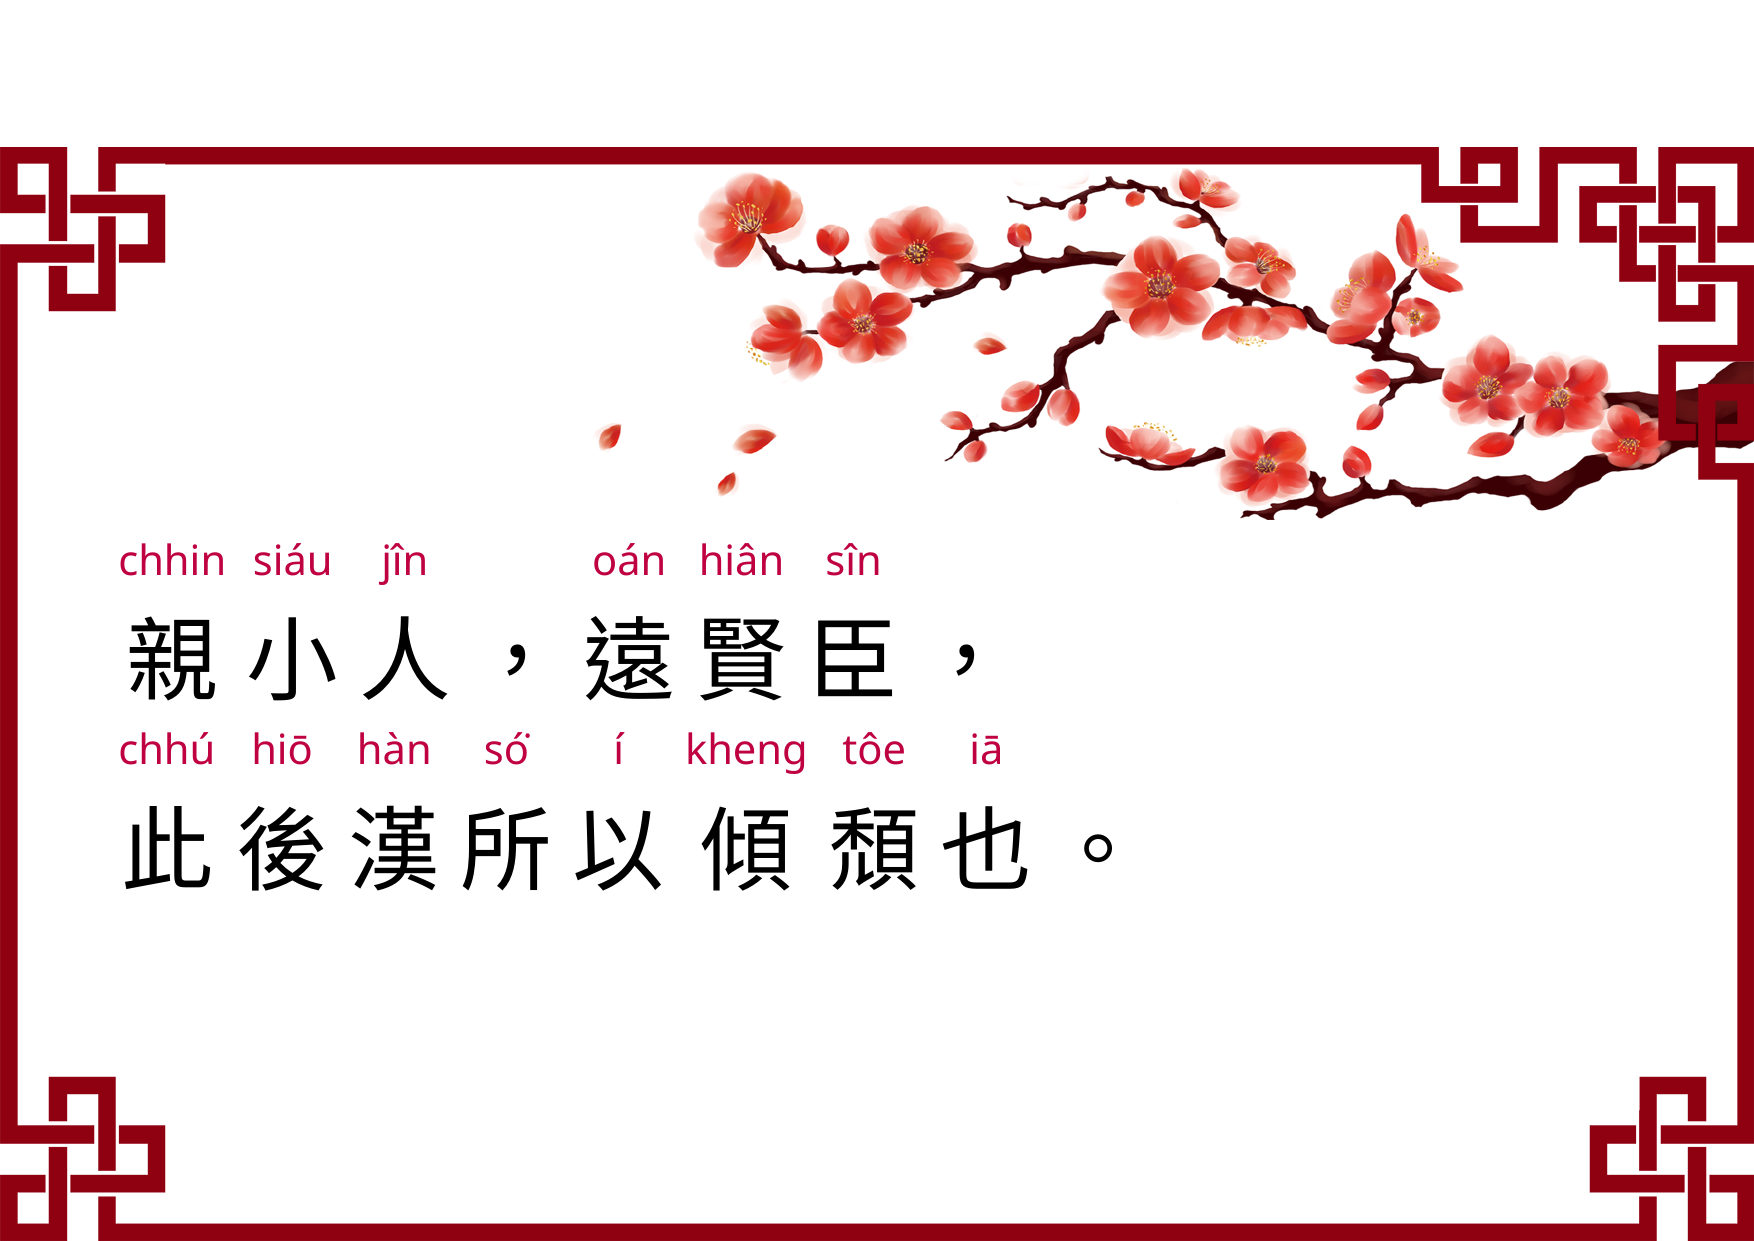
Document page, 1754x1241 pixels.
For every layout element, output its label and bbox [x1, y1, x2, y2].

picture [0, 147, 1754, 1241]
